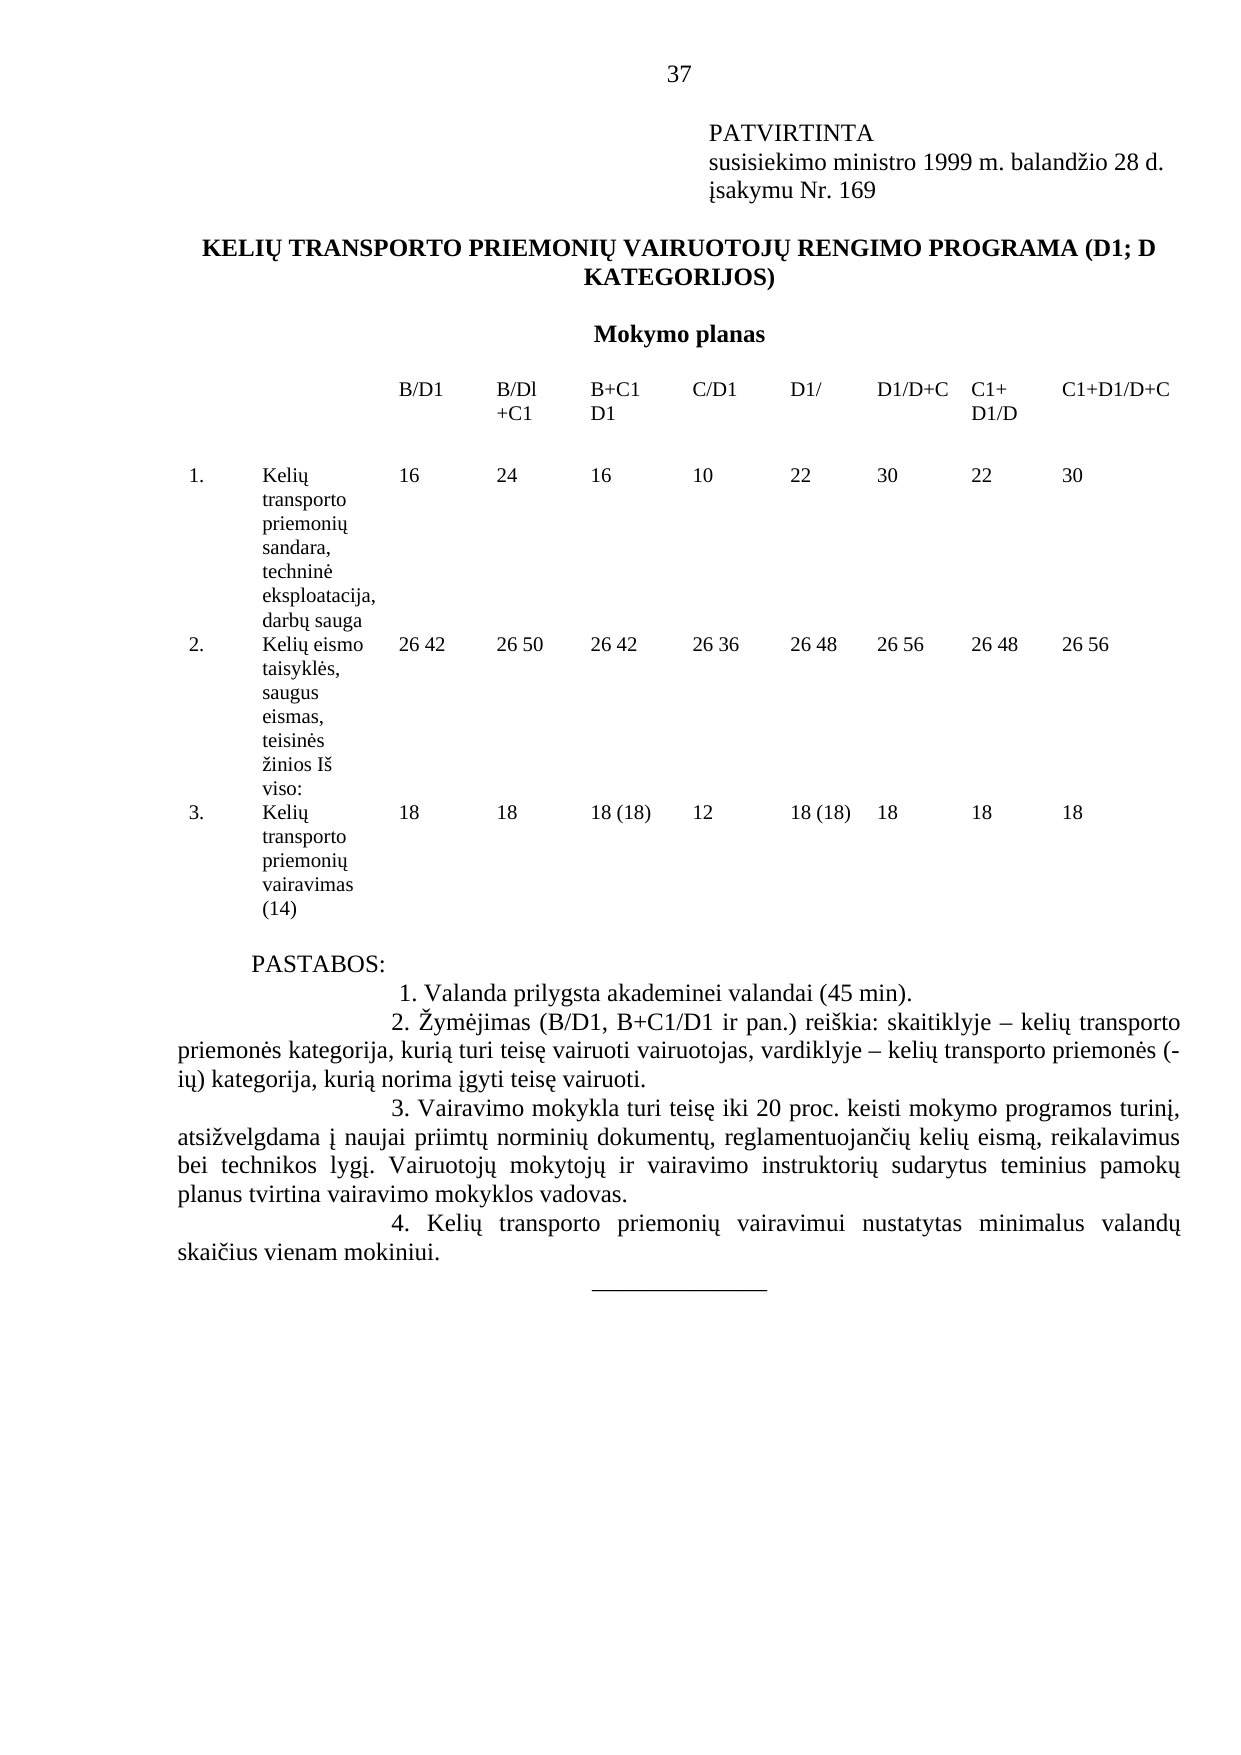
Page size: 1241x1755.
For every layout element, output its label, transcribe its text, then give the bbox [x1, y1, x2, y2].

table_header C1+ D1/D [960, 377, 1051, 463]
text 4. Kelių transporto priemonių vairavimui nustatytas minimalus valandų skaičius vienam mokiniui. [177, 1208, 1181, 1265]
table_cell 22 [779, 463, 866, 632]
table_header [251, 377, 387, 463]
table_cell Kelių transporto priemonių vairavimas (14) [251, 800, 387, 920]
text PATVIRTINTA [177, 118, 1181, 147]
table_cell 12 [681, 800, 779, 920]
table_cell 26 56 [1051, 632, 1181, 800]
table_cell Kelių eismo taisyklės, saugus eismas, teisinės žinios Iš viso: [251, 632, 387, 800]
text Mokymo planas [177, 319, 1181, 348]
table_cell 26 56 [866, 632, 960, 800]
text susisiekimo ministro 1999 m. balandžio 28 d. [177, 147, 1181, 176]
text 2. Žymėjimas (B/D1, B+C1/D1 ir pan.) reiškia: skaitiklyje – kelių transporto priemonės kategorija, kurią turi teisę vairuoti vairuotojas, vardiklyje – kelių transporto priemonės (-ių) kategorija, kurią norima įgyti teisę vairuoti. [177, 1007, 1181, 1093]
table_cell 1. [177, 463, 251, 632]
table_header D1/D+C [866, 377, 960, 463]
text 1. Valanda prilygsta akademinei valandai (45 min). [177, 978, 1181, 1007]
table_cell 10 [681, 463, 779, 632]
table_cell 16 [387, 463, 485, 632]
table_cell 26 42 [387, 632, 485, 800]
table_cell 3. [177, 800, 251, 920]
table_cell 18 [1051, 800, 1181, 920]
table_cell 26 42 [579, 632, 681, 800]
table_cell 16 [579, 463, 681, 632]
table_cell 24 [485, 463, 579, 632]
table_header B+C1 D1 [579, 377, 681, 463]
table_header [177, 377, 251, 463]
table_cell 30 [1051, 463, 1181, 632]
table_cell 30 [866, 463, 960, 632]
table_header B/Dl +C1 [485, 377, 579, 463]
table_cell 18 [866, 800, 960, 920]
text PASTABOS: [177, 949, 1181, 978]
text įsakymu Nr. 169 [177, 176, 1181, 204]
table_header C1+D1/D+C [1051, 377, 1181, 463]
table_cell 18 (18) [779, 800, 866, 920]
table_header C/D1 [681, 377, 779, 463]
table_cell 26 36 [681, 632, 779, 800]
table_header B/D1 [387, 377, 485, 463]
table_cell 26 48 [779, 632, 866, 800]
table_cell 18 (18) [579, 800, 681, 920]
text 3. Vairavimo mokykla turi teisę iki 20 proc. keisti mokymo programos turinį, atsižvelgdama į naujai priimtų norminių dokumentų, reglamentuojančių kelių eismą, reikalavimus bei technikos lygį. Vairuotojų mokytojų ir vairavimo instruktorių sudarytus teminius pamokų planus tvirtina vairavimo mokyklos vadovas. [177, 1093, 1181, 1208]
table_cell 26 48 [960, 632, 1051, 800]
table_cell 18 [485, 800, 579, 920]
text KELIŲ TRANSPORTO PRIEMONIŲ VAIRUOTOJŲ RENGIMO PROGRAMA (D1; D KATEGORIJOS) [177, 233, 1181, 291]
table_cell 22 [960, 463, 1051, 632]
table_cell Kelių transporto priemonių sandara, techninė eksploatacija, darbų sauga [251, 463, 387, 632]
table_header D1/ [779, 377, 866, 463]
table_cell 18 [960, 800, 1051, 920]
table_cell 2. [177, 632, 251, 800]
text ______________ [177, 1265, 1181, 1294]
table_cell 26 50 [485, 632, 579, 800]
table_cell 18 [387, 800, 485, 920]
